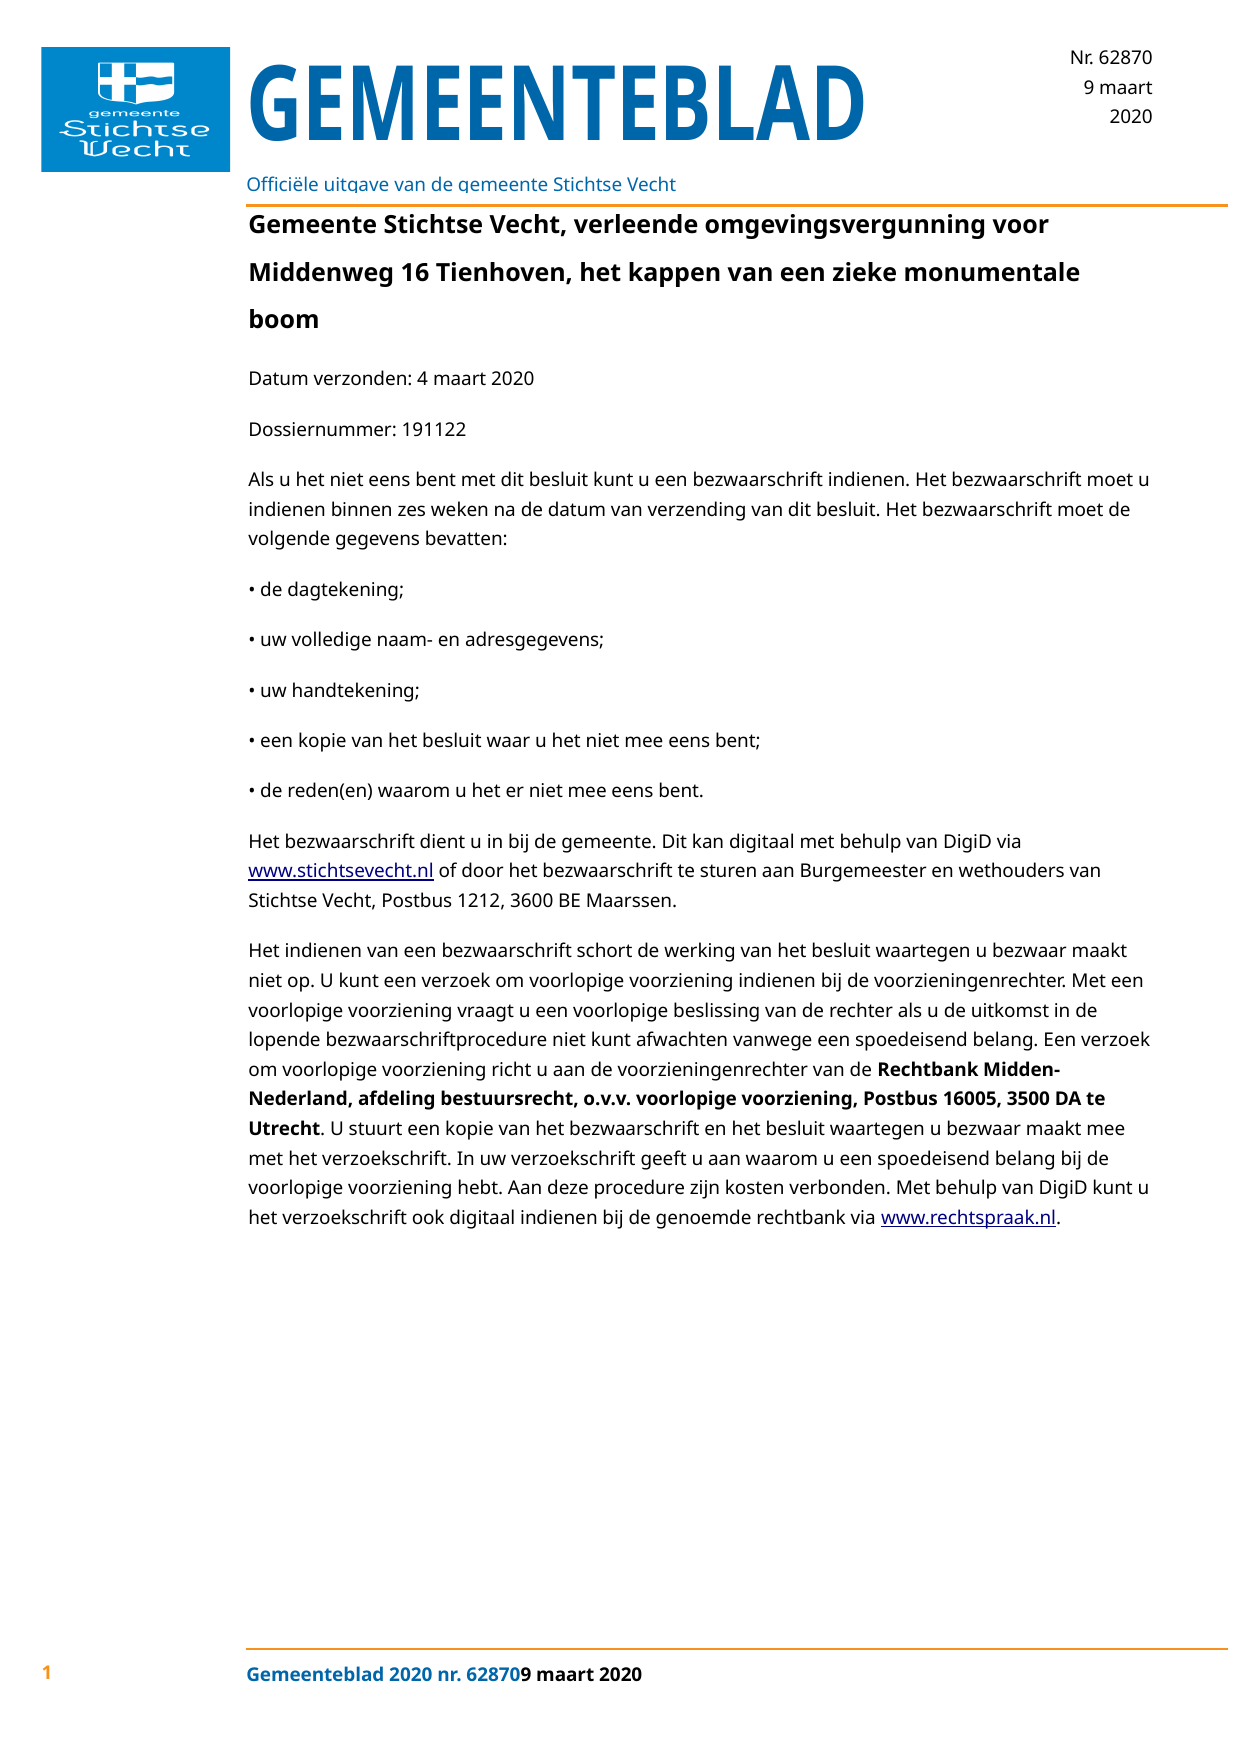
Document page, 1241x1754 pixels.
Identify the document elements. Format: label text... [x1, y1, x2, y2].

text Het indienen van een bezwaarschrift schort de werking van het besluit waartegen u bezwaar maakt niet op. U kunt een verzoek om voorlopige voorziening indienen bij de voorzieningenrechter. Met een voorlopige voorziening vraagt u een voorlopige beslissing van de rechter als u de uitkomst in de lopende bezwaarschriftprocedure niet kunt afwachten vanwege een spoedeisend belang. Een verzoek om voorlopige voorziening richt u aan de voorzieningenrechter van de Rechtbank Midden-Nederland, afdeling bestuursrecht, o.v.v. voorlopige voorziening, Postbus 16005, 3500 DA te Utrecht. U stuurt een kopie van het bezwaarschrift en het besluit waartegen u bezwaar maakt mee met het verzoekschrift. In uw verzoekschrift geeft u aan waarom u een spoedeisend belang bij de voorlopige voorziening hebt. Aan deze procedure zijn kosten verbonden. Met behulp van DigiD kunt u het verzoekschrift ook digitaal indienen bij de genoemde rechtbank via www.rechtspraak.nl. [248, 938, 1152, 1229]
text Gemeente Stichtse Vecht, verleende omgevingsvergunning voor Middenweg 16 Tienhoven, het kappen van een zieke monumentale boom [248, 207, 1152, 336]
text • uw handtekening; [248, 677, 1152, 702]
text • een kopie van het besluit waar u het niet mee eens bent; [248, 727, 1152, 753]
text Als u het niet eens bent met dit besluit kunt u een bezwaarschrift indienen. Het bezwaarschrift moet u indienen binnen zes weken na de datum van verzending van dit besluit. Het bezwaarschrift moet de volgende gegevens bevatten: [248, 466, 1152, 551]
picture [99, 63, 135, 101]
text • uw volledige naam- en adresgegevens; [248, 626, 1152, 652]
text • de dagtekening; [248, 576, 1152, 602]
text • de reden(en) waarom u het er niet mee eens bent. [248, 778, 1152, 803]
picture [137, 63, 174, 103]
text Het bezwaarschrift dient u in bij de gemeente. Dit kan digitaal met behulp van DigiD via www.stichtsevecht.nl of door het bezwaarschrift te sturen aan Burgemeester en wethouders van Stichtse Vecht, Postbus 1212, 3600 BE Maarssen. [248, 828, 1152, 913]
text Datum verzonden: 4 maart 2020 [248, 366, 1152, 391]
text Dossiernummer: 191122 [248, 416, 1152, 442]
